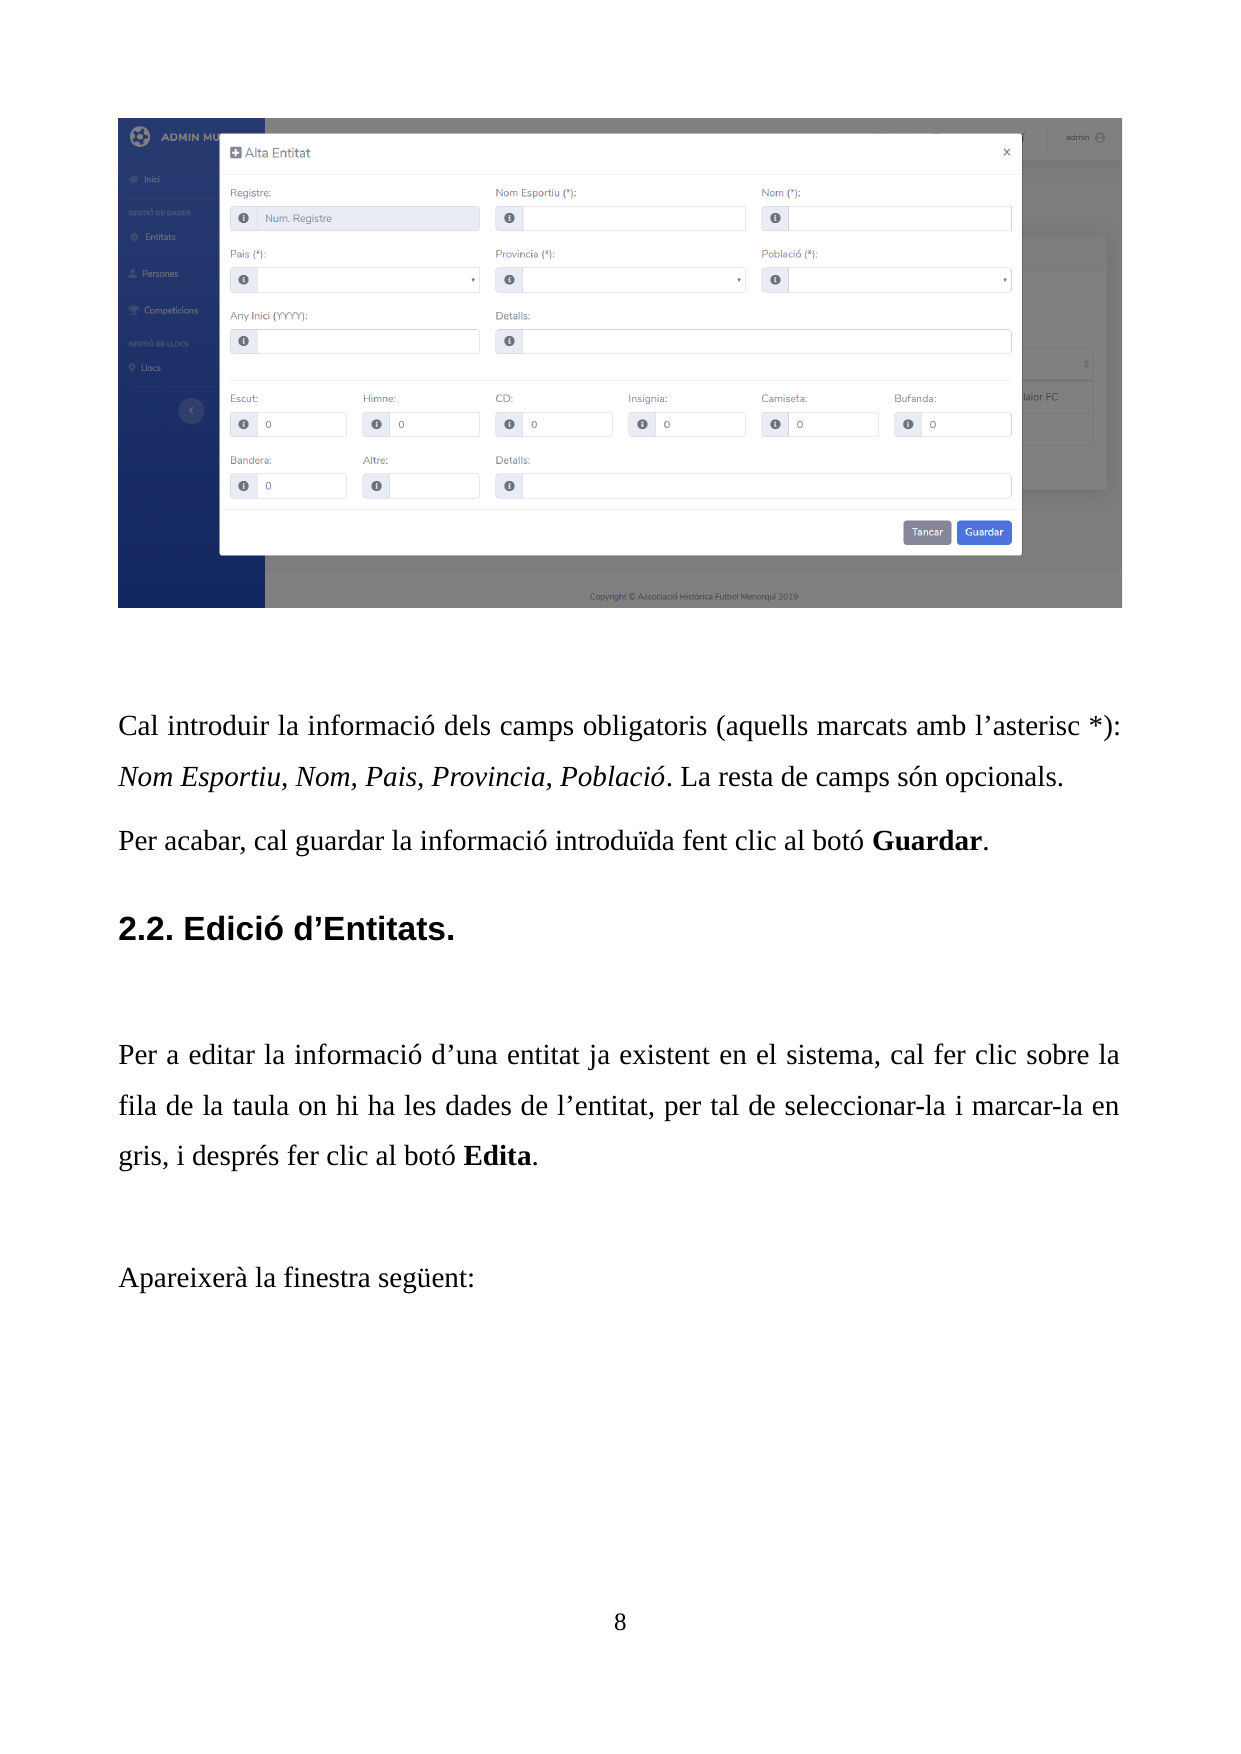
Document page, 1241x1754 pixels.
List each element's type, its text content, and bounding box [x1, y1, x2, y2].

subtitle 2.2. Edició d’Entitats. [118, 909, 1122, 948]
text Per acabar, cal guardar la informació introduïda fent clic al botó Guardar. [118, 823, 1122, 857]
text Per a editar la informació d’una entitat ja existent en el sistema, cal fer clic sobre la fila de la taula on hi ha les dades de l’entitat, per tal de seleccionar-la i marcar-la en gris, i després fer clic al botó Edita. [118, 1037, 1122, 1172]
picture [118, 118, 1123, 608]
text Cal introduir la informació dels camps obligatoris (aquells marcats amb l’asterisc *): Nom Esportiu, Nom, Pais, Provincia, Població. La resta de camps són opcionals. [118, 708, 1122, 792]
table_header [118, 608, 1122, 651]
text Apareixerà la finestra següent: [118, 1261, 1122, 1294]
